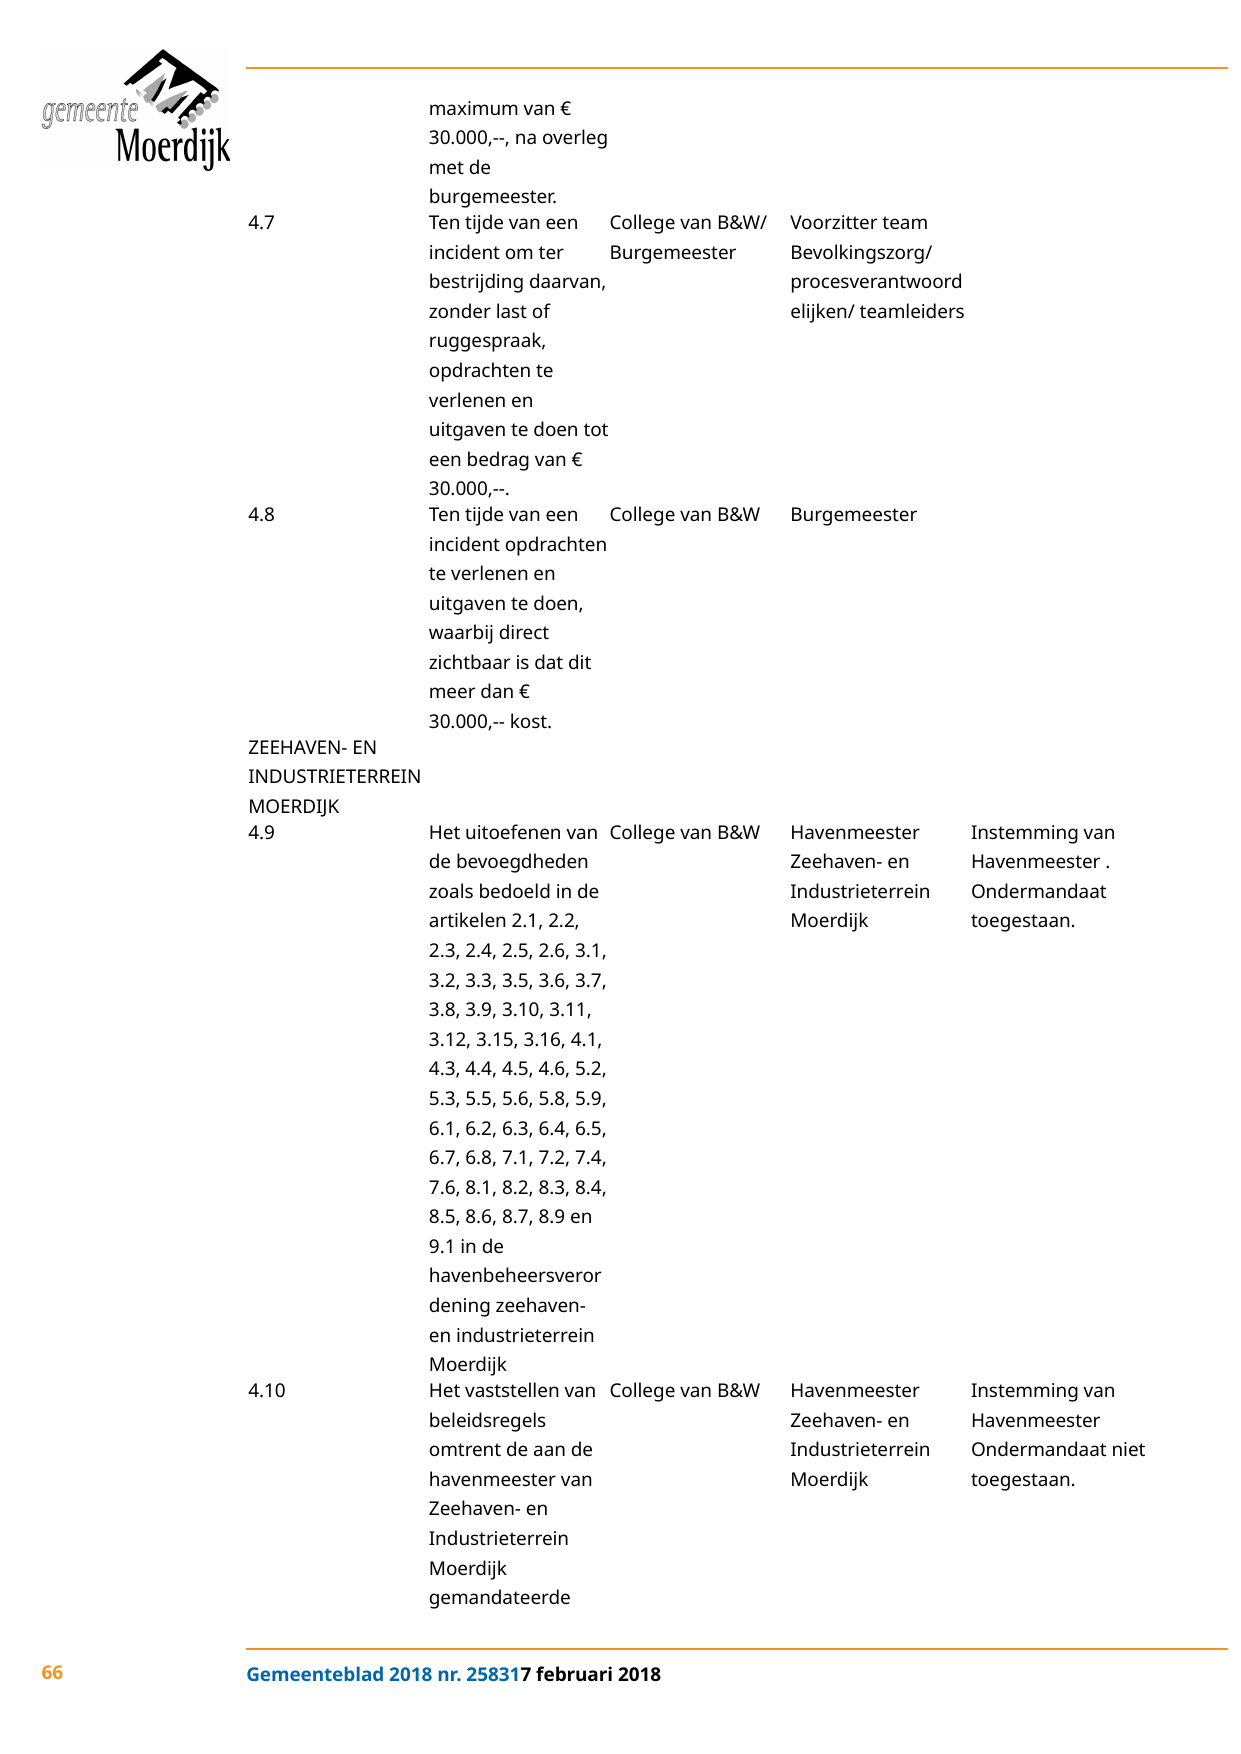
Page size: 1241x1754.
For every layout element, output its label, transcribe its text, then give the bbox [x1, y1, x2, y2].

table_cell [971, 95, 1152, 209]
table_cell Het uitoefenen van de bevoegdheden zoals bedoeld in de artikelen 2.1, 2.2, 2.3, 2.4, 2.5, 2.6, 3.1, 3.2, 3.3, 3.5, 3.6, 3.7, 3.8, 3.9, 3.10, 3.11, 3.12, 3.15, 3.16, 4.1, 4.3, 4.4, 4.5, 4.6, 5.2, 5.3, 5.5, 5.6, 5.8, 5.9, 6.1, 6.2, 6.3, 6.4, 6.5, 6.7, 6.8, 7.1, 7.2, 7.4, 7.6, 8.1, 8.2, 8.3, 8.4, 8.5, 8.6, 8.7, 8.9 en 9.1 in de havenbeheersverordening zeehaven- en industrieterrein Moerdijk [429, 819, 609, 1377]
table_cell College van B&W [609, 501, 790, 734]
table_cell [248, 95, 429, 209]
table_cell 4.10 [248, 1377, 429, 1610]
table_cell College van B&W [609, 1377, 790, 1610]
picture [41, 47, 231, 172]
table_cell [971, 209, 1152, 501]
table_cell Havenmeester Zeehaven- en Industrieterrein Moerdijk [790, 819, 971, 1377]
table_cell Burgemeester [790, 501, 971, 734]
table_cell College van B&W/ Burgemeester [609, 209, 790, 501]
table_cell [971, 501, 1152, 734]
table_cell Voorzitter team Bevolkingszorg/ procesverantwoordelijken/ teamleiders [790, 209, 971, 501]
table_cell Ten tijde van een incident opdrachten te verlenen en uitgaven te doen, waarbij direct zichtbaar is dat dit meer dan € 30.000,-- kost. [429, 501, 609, 734]
table_cell College van B&W [609, 819, 790, 1377]
table_cell 4.8 [248, 501, 429, 734]
table_cell Het vaststellen van beleidsregels omtrent de aan de havenmeester van Zeehaven- en Industrieterrein Moerdijk gemandateerde [429, 1377, 609, 1610]
table_cell Ten tijde van een incident om ter bestrijding daarvan, zonder last of ruggespraak, opdrachten te verlenen en uitgaven te doen tot een bedrag van € 30.000,--. [429, 209, 609, 501]
table_cell 4.9 [248, 819, 429, 1377]
table_cell [609, 95, 790, 209]
table_cell Instemming van Havenmeester . Ondermandaat toegestaan. [971, 819, 1152, 1377]
table_cell Instemming van Havenmeester Ondermandaat niet toegestaan. [971, 1377, 1152, 1610]
table_cell 4.7 [248, 209, 429, 501]
table_cell [790, 95, 971, 209]
table_cell ZEEHAVEN- EN INDUSTRIETERREIN MOERDIJK [248, 734, 429, 819]
table_cell maximum van € 30.000,--, na overleg met de burgemeester. [429, 95, 609, 209]
table_cell Havenmeester Zeehaven- en Industrieterrein Moerdijk [790, 1377, 971, 1610]
